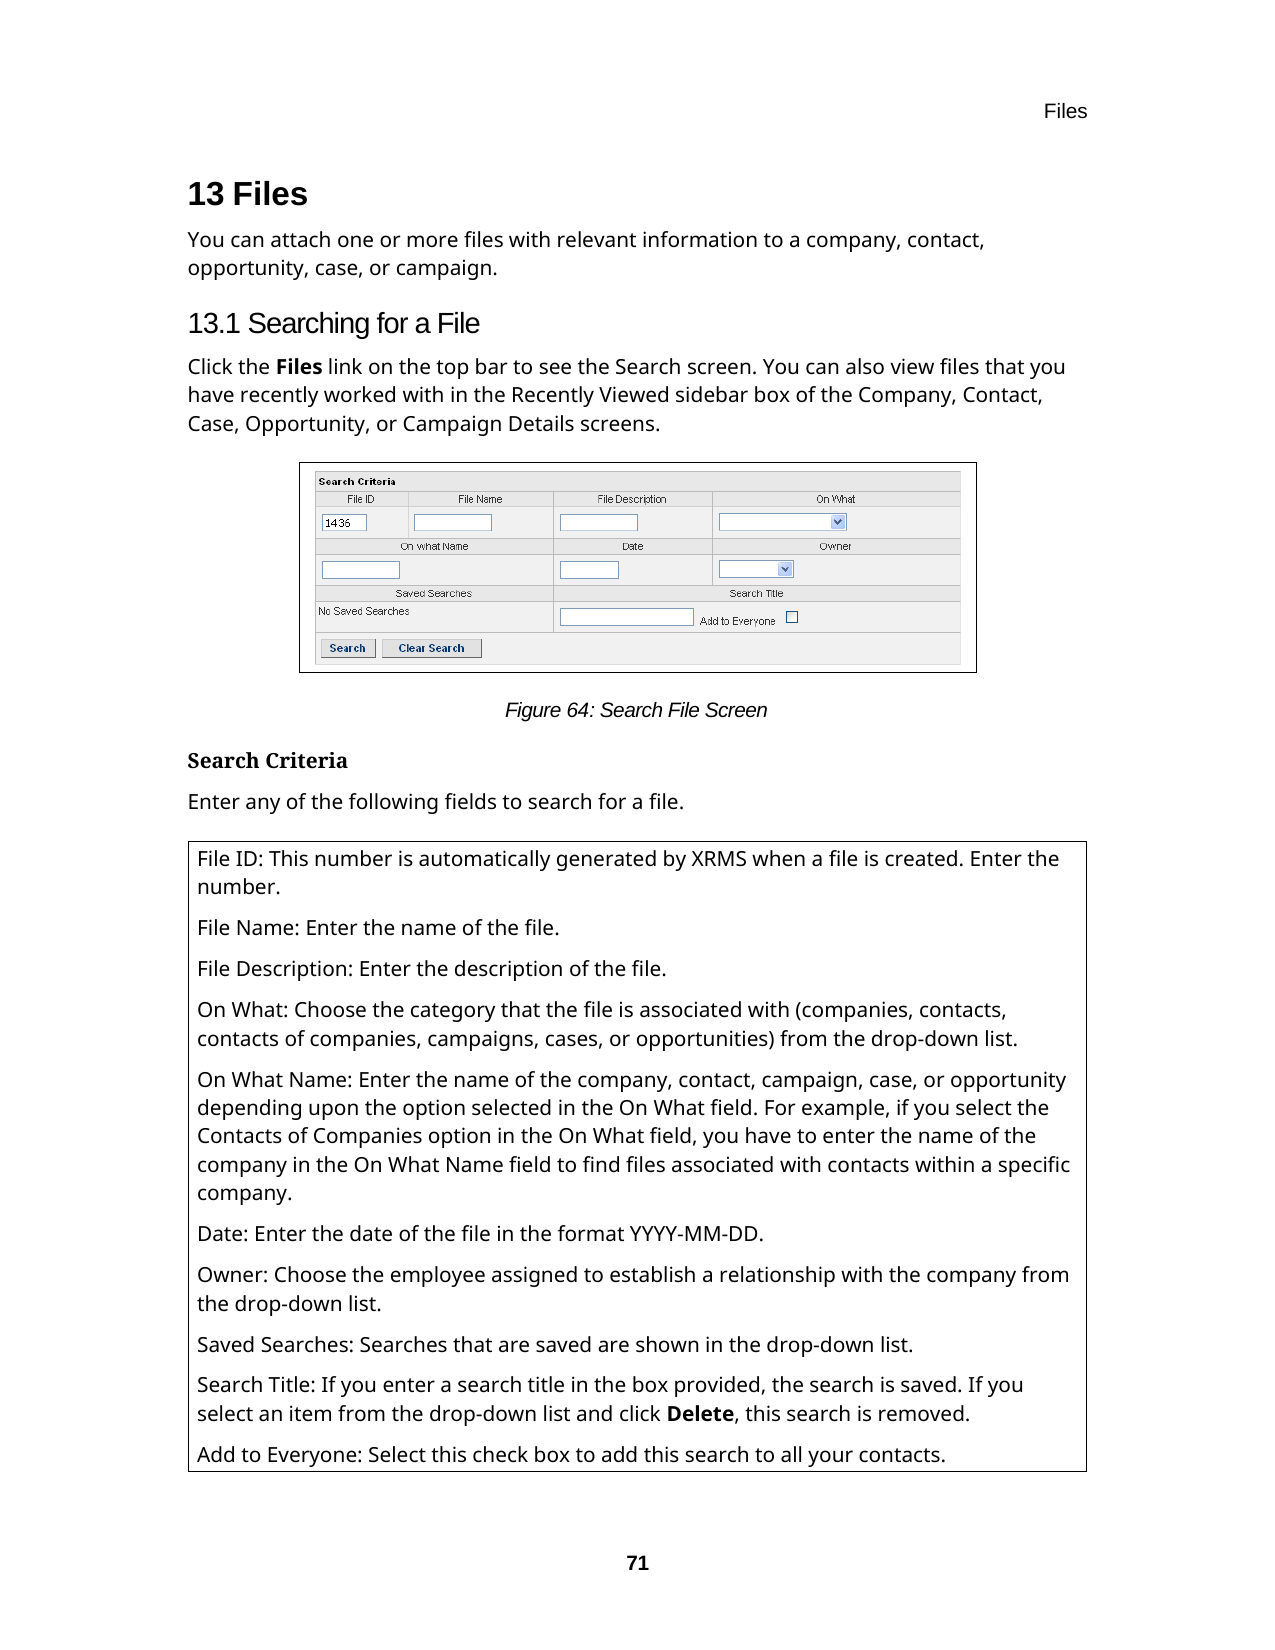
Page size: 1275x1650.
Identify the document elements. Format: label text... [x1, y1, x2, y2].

text File Description: Enter the description of the file. [189, 951, 1086, 983]
picture [314, 470, 961, 665]
text Saved Searches: Searches that are saved are shown in the drop-down list. [189, 1327, 1086, 1358]
text Figure 64: Search File Screen [187, 698, 1087, 722]
text Enter any of the following fields to search for a file. [187, 787, 1087, 816]
text On What Name: Enter the name of the company, contact, campaign, case, or opportunity depending upon the option selected in the On What field. For example, if you select the Contacts of Companies option in the On What field, you have to enter the name of the company in the On What Name field to find files associated with contacts within a specific company. [189, 1062, 1086, 1207]
text Click the Files link on the top bar to see the Search screen. You can also view files that you have recently worked with in the Recently Viewed sidebar box of the Company, Contact, Case, Opportunity, or Campaign Details screens. [187, 352, 1087, 437]
text Date: Enter the date of the file in the format YYYY-MM-DD. [189, 1216, 1086, 1248]
text Search Title: If you enter a search title in the box provided, the search is saved. If you select an item from the drop-down list and click Delete, this search is removed. [189, 1367, 1086, 1427]
text File ID: This number is automatically generated by XRMS when a file is created. Enter the number. [189, 842, 1086, 901]
text Search Criteria [187, 747, 1087, 775]
subtitle Files [187, 175, 1087, 212]
text On What: Choose the category that the file is associated with (companies, contacts, contacts of companies, campaigns, cases, or opportunities) from the drop-down list. [189, 992, 1086, 1052]
subtitle Searching for a File [187, 307, 1087, 339]
text Owner: Choose the employee assigned to establish a relationship with the company from the drop-down list. [189, 1257, 1086, 1317]
text You can attach one or more files with relevant information to a company, contact, opportunity, case, or campaign. [187, 225, 1087, 282]
text File Name: Enter the name of the file. [189, 910, 1086, 942]
text Add to Everyone: Select this check box to add this search to all your contacts. [189, 1437, 1086, 1471]
